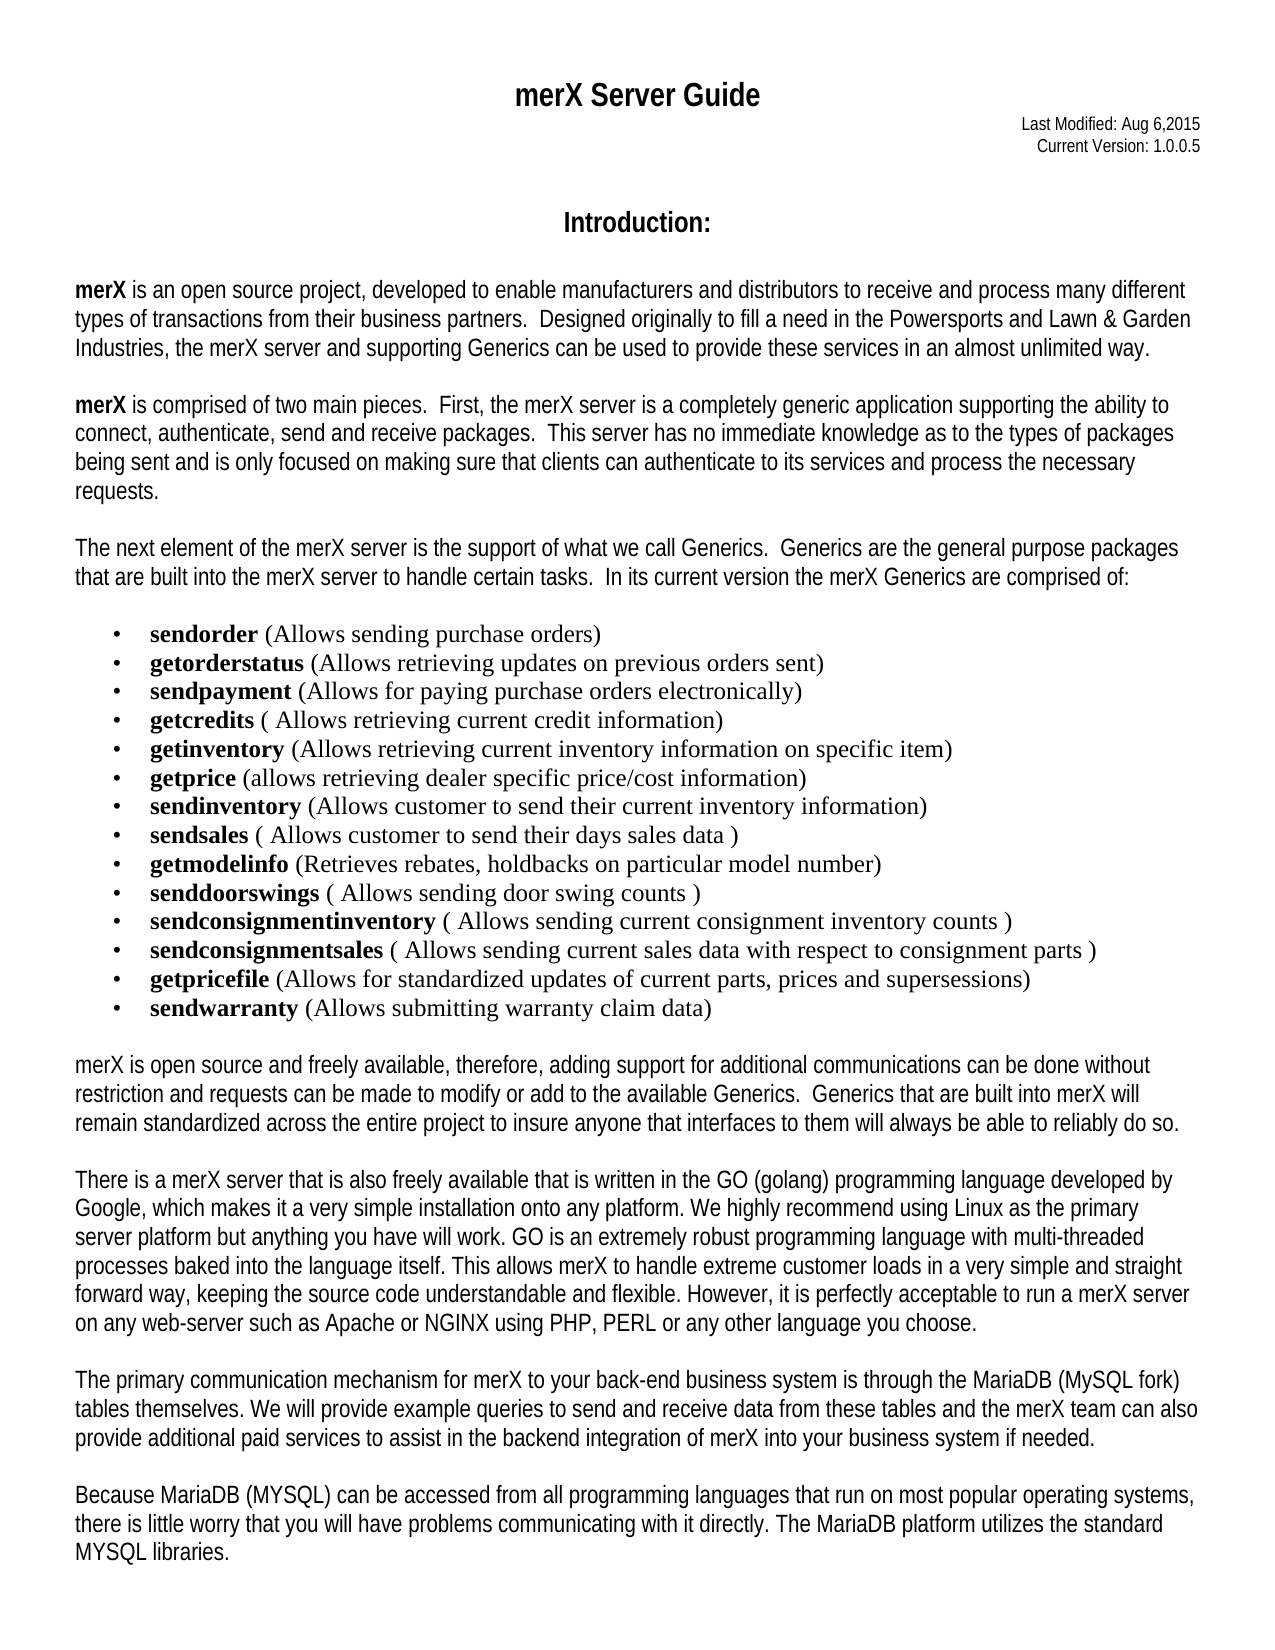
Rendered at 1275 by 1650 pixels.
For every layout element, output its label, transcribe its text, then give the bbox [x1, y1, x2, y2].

list sendwarranty (Allows submitting warranty claim data) [112, 993, 1200, 1021]
text merX is open source and freely available, therefore, adding support for additional communications can be done without restriction and requests can be made to modify or add to the available Generics. Generics that are built into merX will remain standardized across the entire project to insure anyone that interfaces to them will always be able to reliably do so. [75, 1050, 1200, 1136]
list sendinventory (Allows customer to send their current inventory information) [112, 791, 1200, 820]
list getcredits ( Allows retrieving current credit information) [112, 705, 1200, 734]
text The next element of the merX server is the support of what we call Generics. Generics are the general purpose packages that are built into the merX server to handle certain tasks. In its current version the merX Generics are comprised of: [75, 533, 1200, 590]
text Current Version: 1.0.0.5 [75, 135, 1200, 156]
title Introduction: [75, 205, 1200, 239]
list getmodelinfo (Retrieves rebates, holdbacks on particular model number) [112, 849, 1200, 878]
list getinventory (Allows retrieving current inventory information on specific item) [112, 734, 1200, 763]
text merX is an open source project, developed to enable manufacturers and distributors to receive and process many different types of transactions from their business partners. Designed originally to fill a need in the Powersports and Lawn & Garden Industries, the merX server and supporting Generics can be used to provide these services in an almost unlimited way. [75, 275, 1200, 361]
text Because MariaDB (MYSQL) can be accessed from all programming languages that run on most popular operating systems, there is little worry that you will have problems communicating with it directly. The MariaDB platform utilizes the standard MYSQL libraries. [75, 1480, 1200, 1566]
text The primary communication mechanism for merX to your back-end business system is through the MariaDB (MySQL fork) tables themselves. We will provide example queries to send and receive data from these tables and the merX team can also provide additional paid services to assist in the backend integration of merX into your business system if needed. [75, 1365, 1200, 1451]
list sendconsignmentinventory ( Allows sending current consignment inventory counts ) [112, 906, 1200, 935]
text Last Modified: Aug 6,2015 [75, 113, 1200, 135]
list sendconsignmentsales ( Allows sending current sales data with respect to consignment parts ) [112, 935, 1200, 964]
list sendsales ( Allows customer to send their days sales data ) [112, 820, 1200, 849]
list getorderstatus (Allows retrieving updates on previous orders sent) [112, 648, 1200, 676]
list getprice (allows retrieving dealer specific price/cost information) [112, 763, 1200, 791]
text merX is comprised of two main pieces. First, the merX server is a completely generic application supporting the ability to connect, authenticate, send and receive packages. This server has no immediate knowledge as to the types of packages being sent and is only focused on making sure that clients can authenticate to its services and process the necessary requests. [75, 390, 1200, 504]
list sendpayment (Allows for paying purchase orders electronically) [112, 676, 1200, 705]
list sendorder (Allows sending purchase orders) [112, 619, 1200, 648]
text There is a merX server that is also freely available that is written in the GO (golang) programming language developed by Google, which makes it a very simple installation onto any platform. We highly recommend using Linux as the primary server platform but anything you have will work. GO is an extremely robust programming language with multi-threaded processes baked into the language itself. This allows merX to handle extreme customer loads in a very simple and straight forward way, keeping the source code understandable and flexible. However, it is perfectly acceptable to run a merX server on any web-server such as Apache or NGINX using PHP, PERL or any other language you choose. [75, 1165, 1200, 1337]
text merX Server Guide [75, 75, 1200, 113]
list senddoorswings ( Allows sending door swing counts ) [112, 878, 1200, 906]
list getpricefile (Allows for standardized updates of current parts, prices and supersessions) [112, 964, 1200, 993]
